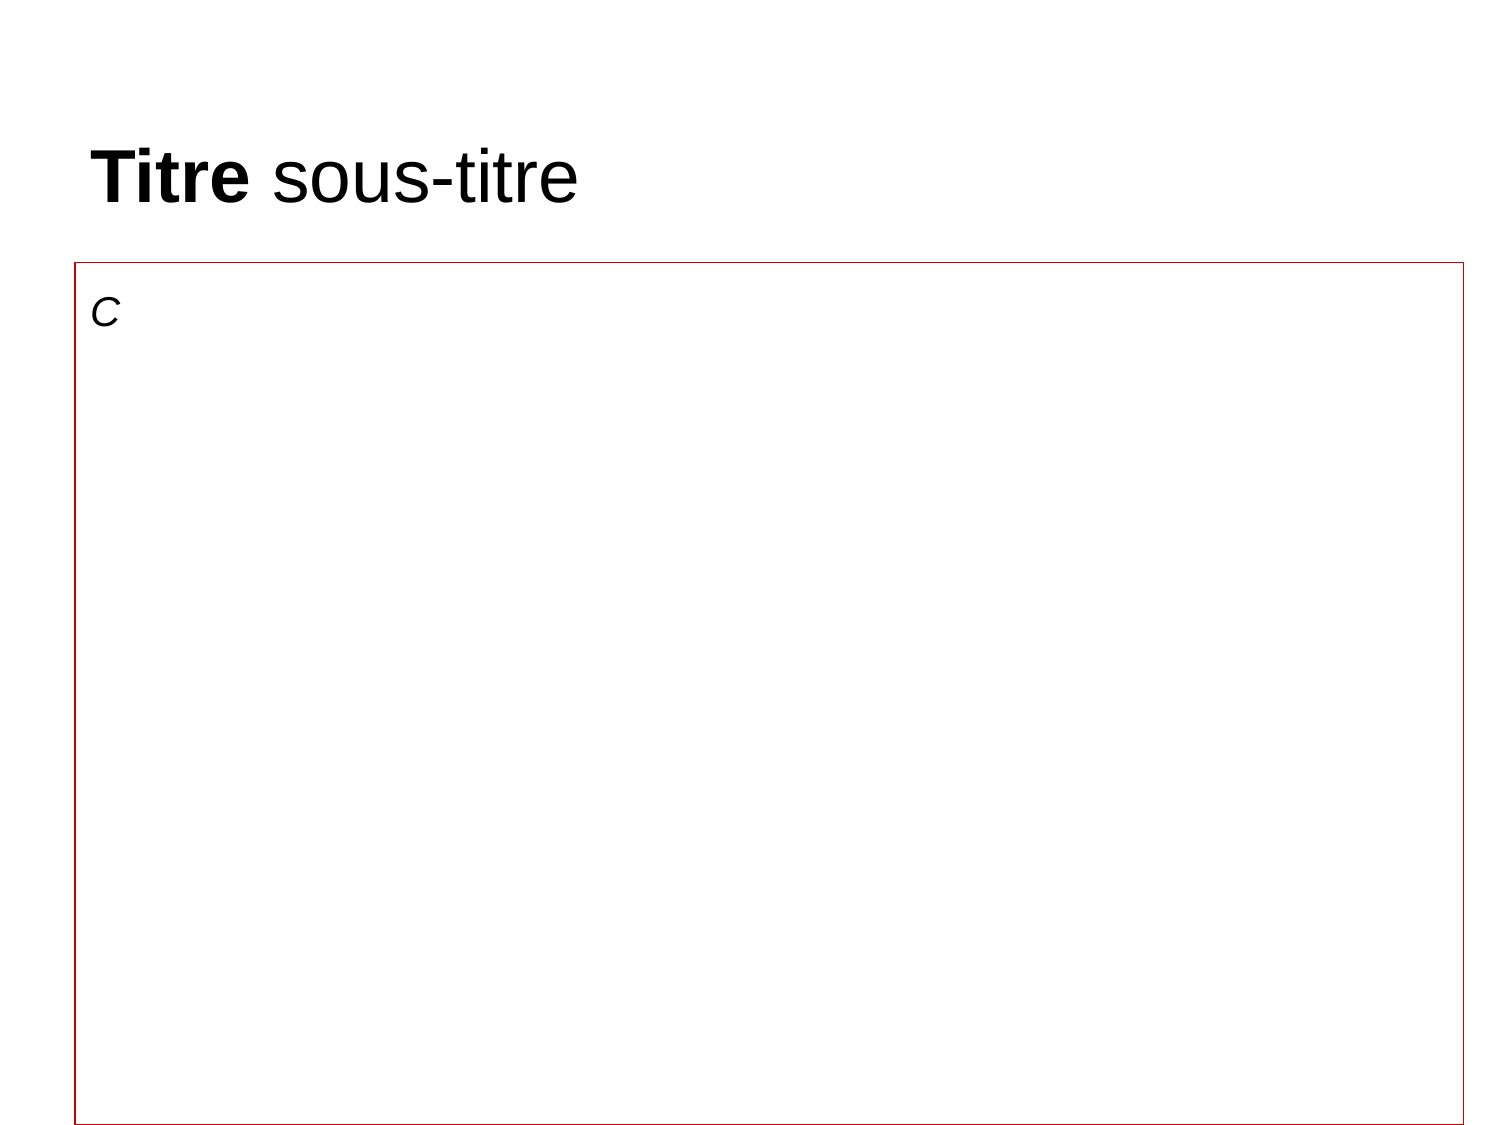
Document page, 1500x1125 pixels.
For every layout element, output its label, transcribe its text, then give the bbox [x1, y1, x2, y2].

list C [75, 262, 1464, 1125]
title Titre sous-titre [75, 45, 1425, 233]
